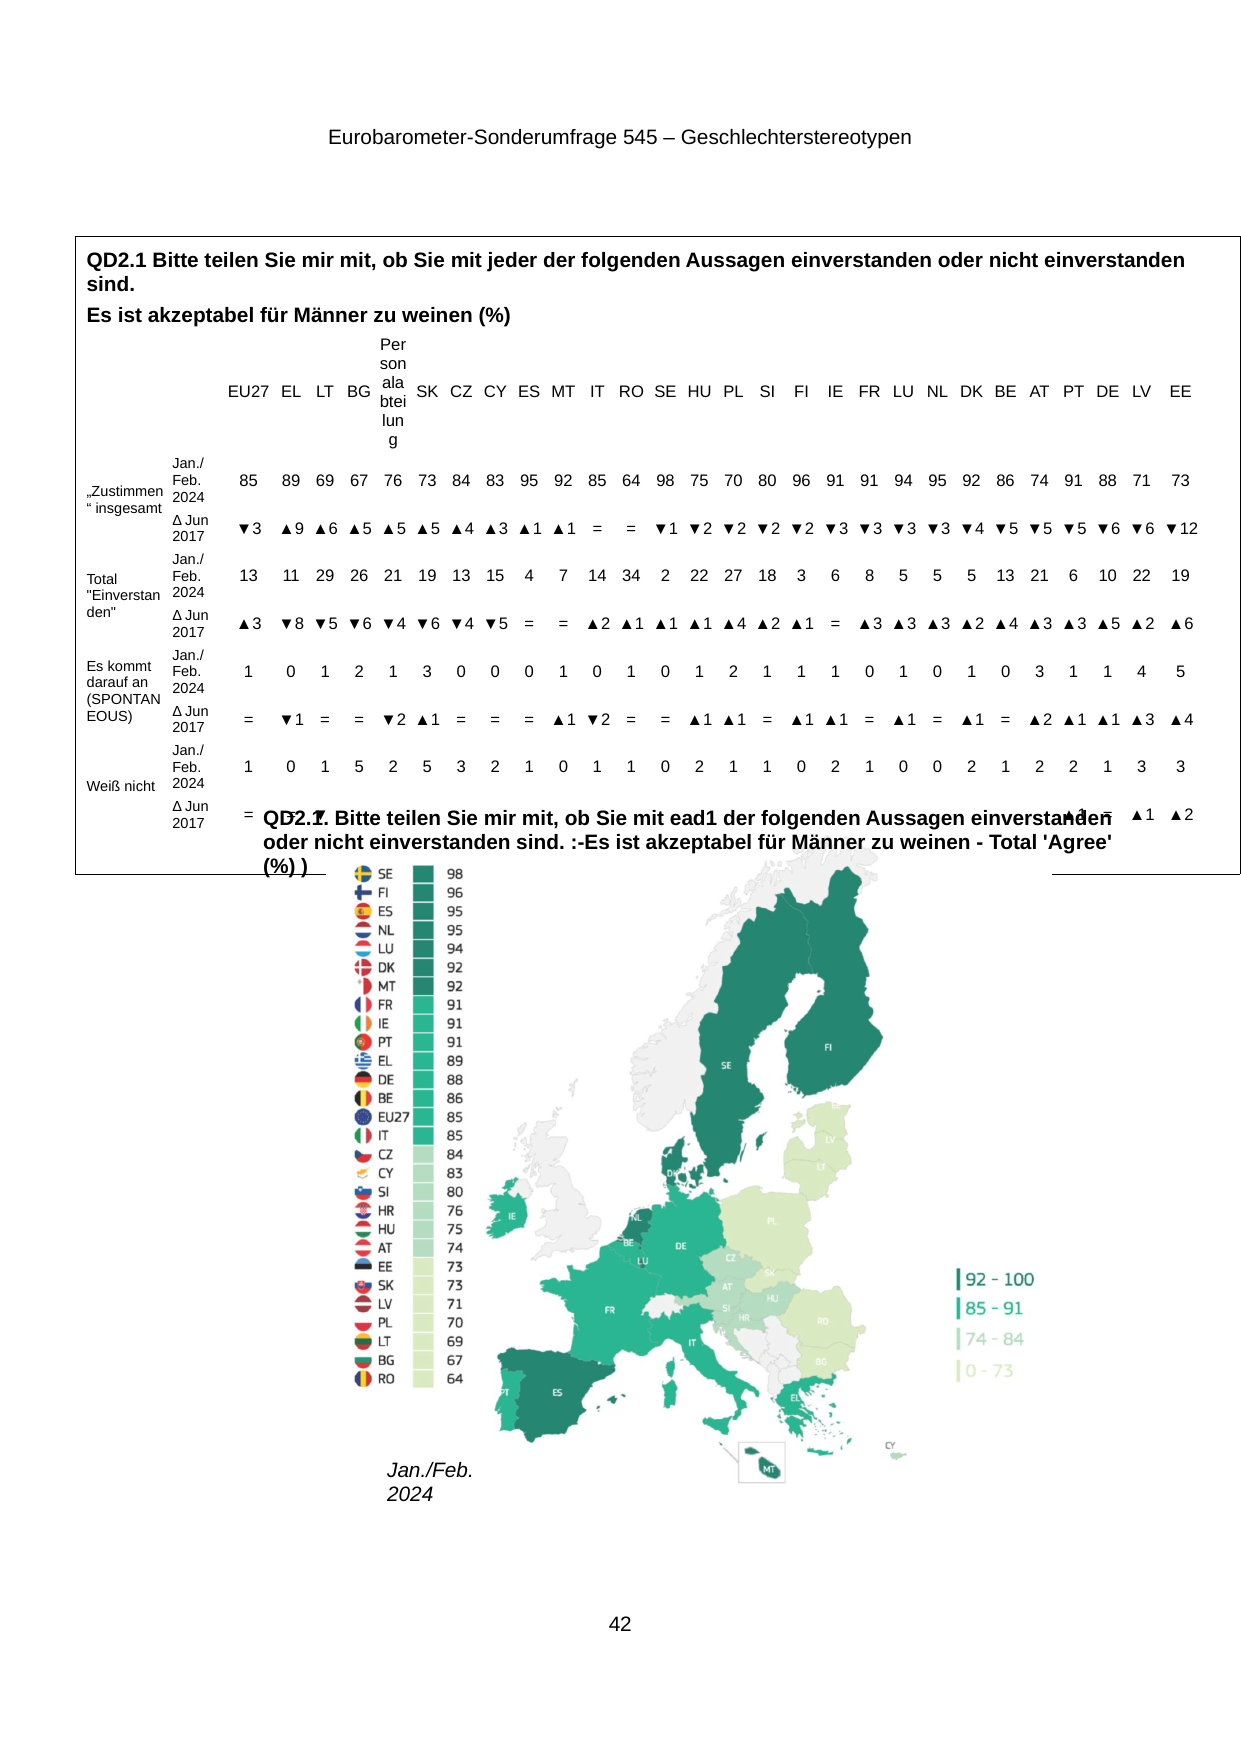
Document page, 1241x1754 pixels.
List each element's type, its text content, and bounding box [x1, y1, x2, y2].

table_cell 0 [920, 739, 954, 795]
table_cell = [223, 699, 274, 739]
table_cell EE [1159, 331, 1202, 452]
picture [401, 1488, 408, 1495]
table_cell ▲3 [1056, 604, 1090, 643]
table_cell ▲2 [1022, 699, 1056, 739]
table_cell ▼1 [886, 795, 920, 806]
table_cell 1 [818, 643, 852, 699]
table_cell 1 [376, 643, 410, 699]
table_cell 0 [512, 643, 546, 699]
table_cell DE [1090, 331, 1124, 452]
table_cell SI [750, 331, 784, 452]
table_cell ▲1 [1090, 699, 1124, 739]
table_cell 22 [682, 548, 716, 604]
table_cell ▼1 [614, 795, 648, 806]
table_cell 1 [954, 643, 988, 699]
table_cell ▲1 [886, 699, 920, 739]
table_cell = [648, 795, 682, 806]
table_cell 95 [920, 452, 954, 508]
table_cell ▲5 [376, 508, 410, 548]
table_cell LU [886, 331, 920, 452]
table_cell ▲1 [954, 699, 988, 739]
table_cell = [988, 699, 1022, 739]
table_cell 3 [1125, 739, 1158, 795]
table_cell ▼4 [376, 604, 410, 643]
table_cell = [784, 795, 818, 806]
table_cell HU [682, 331, 716, 452]
table_cell 98 [648, 452, 682, 508]
table_cell Jan./Feb. 2024 [169, 643, 223, 699]
table_cell ▼2 [716, 508, 750, 548]
table_cell 5 [920, 548, 954, 604]
table_cell = [614, 699, 648, 739]
table_cell 76 [376, 452, 410, 508]
table_cell ▼12 [1159, 508, 1202, 548]
table_cell ▲1 [682, 699, 716, 739]
table_cell ▼5 [1022, 508, 1056, 548]
table_cell [84, 331, 169, 452]
table_cell ▲5 [342, 508, 376, 548]
table_cell 0 [580, 643, 614, 699]
table_cell ▼6 [342, 604, 376, 643]
table_cell ▲1 [784, 699, 818, 739]
table_cell 1 [308, 643, 342, 699]
table_cell Es ist akzeptabel für Männer zu weinen (%) [84, 299, 1202, 331]
table_cell = [750, 795, 784, 806]
table_cell ▼2 [682, 508, 716, 548]
table_cell 19 [1159, 548, 1202, 604]
table_cell 14 [580, 548, 614, 604]
table_cell ▲2 [580, 604, 614, 643]
table_cell Total "Einverstanden" [84, 548, 169, 643]
table_cell 4 [512, 548, 546, 604]
table_cell ▲1 [546, 699, 580, 739]
table_cell 2 [954, 739, 988, 795]
table_cell = [920, 795, 954, 806]
table_cell 3 [444, 739, 478, 795]
table_cell ▲1 [342, 795, 376, 806]
table_cell Jan./Feb. 2024 [169, 452, 223, 508]
table_cell 27 [716, 548, 750, 604]
table_cell ▲1 [716, 699, 750, 739]
table_cell 1 [223, 643, 274, 699]
table_cell Δ Jun 2017 [169, 604, 223, 643]
table_cell ▼5 [308, 604, 342, 643]
table_cell 1 [750, 739, 784, 795]
table_cell 69 [308, 452, 342, 508]
table_cell 13 [988, 548, 1022, 604]
table_cell 1 [614, 643, 648, 699]
table_cell 2 [342, 643, 376, 699]
table_cell 7 [546, 548, 580, 604]
table_cell IE [818, 331, 852, 452]
table_cell ▲1 [818, 699, 852, 739]
table_cell = [274, 795, 308, 834]
table_cell ES [512, 331, 546, 452]
table_cell 85 [223, 452, 274, 508]
table_cell ▼3 [920, 508, 954, 548]
table_cell 0 [852, 643, 886, 699]
table_cell ▲2 [818, 795, 852, 806]
table_cell ▲1 [1056, 795, 1090, 834]
table_cell 0 [648, 643, 682, 699]
table_cell ▲2 [1125, 604, 1158, 643]
table_cell 94 [886, 452, 920, 508]
table_cell ▲5 [410, 508, 444, 548]
table_cell 8 [852, 548, 886, 604]
table_cell 84 [444, 452, 478, 508]
table_cell SE [648, 331, 682, 452]
table_cell Δ Jun 2017 [169, 699, 223, 739]
table_cell ▲1 [614, 604, 648, 643]
table_cell 1 [682, 643, 716, 699]
table_cell IT [580, 331, 614, 452]
table_cell 2 [478, 739, 512, 795]
table_cell ▲1 [546, 508, 580, 548]
table_cell Jan./Feb. 2024 [169, 739, 223, 795]
table_cell 0 [920, 643, 954, 699]
table_cell MT [546, 331, 580, 452]
table_cell ▼5 [988, 508, 1022, 548]
table_cell BE [988, 331, 1022, 452]
table_cell NL [920, 331, 954, 452]
table_cell ▲1 [512, 508, 546, 548]
table_cell ▼2 [546, 795, 580, 806]
table_cell ▲3 [478, 508, 512, 548]
table_cell = [410, 795, 444, 806]
table_cell 4 [1125, 643, 1158, 699]
table_cell 2 [682, 739, 716, 795]
table_cell ▲1 [1125, 795, 1158, 834]
table_cell 1 [750, 643, 784, 699]
table_cell DK [954, 331, 988, 452]
table_cell = [580, 795, 614, 806]
table_cell 91 [1056, 452, 1090, 508]
table_cell ▼4 [444, 604, 478, 643]
table_cell 0 [444, 643, 478, 699]
table_cell 1 [852, 739, 886, 795]
table_cell 1 [988, 739, 1022, 795]
table_cell ▲2 [954, 604, 988, 643]
table_cell ▼3 [716, 795, 750, 806]
table_cell EL [274, 331, 308, 452]
table_cell ▲3 [920, 604, 954, 643]
table_cell CY [478, 331, 512, 452]
table_cell = [308, 699, 342, 739]
table_cell = [546, 604, 580, 643]
table_cell 73 [1159, 452, 1202, 508]
table_cell ▼4 [954, 508, 988, 548]
table_cell ▼5 [1056, 508, 1090, 548]
table_cell 5 [410, 739, 444, 795]
table_cell ▲2 [1159, 795, 1202, 834]
table_cell ▼5 [478, 604, 512, 643]
table_cell = [614, 508, 648, 548]
table_cell 22 [1125, 548, 1158, 604]
table_cell ▼2 [784, 508, 818, 548]
table_cell 83 [478, 452, 512, 508]
table_cell ▲6 [1159, 604, 1202, 643]
table_cell 0 [648, 739, 682, 795]
table_cell Jan./Feb. 2024 [169, 548, 223, 604]
table_cell ▲1 [954, 795, 988, 806]
table_cell 2 [1022, 739, 1056, 795]
table_cell ▲3 [223, 604, 274, 643]
table_cell 89 [274, 452, 308, 508]
table_cell = [444, 699, 478, 739]
table_cell 0 [886, 739, 920, 795]
table_cell LT [308, 331, 342, 452]
table_cell Δ Jun 2017 [169, 795, 223, 834]
table_cell CZ [444, 331, 478, 452]
table_cell 1 [1090, 739, 1124, 795]
table_cell ▲2 [750, 604, 784, 643]
table_cell 74 [1022, 452, 1056, 508]
table_cell 85 [580, 452, 614, 508]
table_cell ▲1 [682, 604, 716, 643]
table_cell 73 [410, 452, 444, 508]
table_cell ▼1 [648, 508, 682, 548]
table_cell ▼1 [308, 795, 342, 834]
table_cell 19 [410, 548, 444, 604]
table_cell ▲1 [1056, 699, 1090, 739]
table_cell 67 [342, 452, 376, 508]
table_cell 1 [308, 739, 342, 795]
table_cell ▲4 [988, 604, 1022, 643]
table_header QD2.1 Bitte teilen Sie mir mit, ob Sie mit jeder der folgenden Aussagen einverstanden oder nicht einverstanden sind. [84, 245, 1202, 299]
table_cell ▼3 [818, 508, 852, 548]
table_cell 91 [818, 452, 852, 508]
table_cell ▲1 [648, 604, 682, 643]
table_cell ▲1 [988, 795, 1022, 806]
table_cell ▼1 [274, 699, 308, 739]
table_cell 11 [274, 548, 308, 604]
table_cell 0 [274, 643, 308, 699]
table_cell = [223, 795, 274, 834]
table_cell = [750, 699, 784, 739]
table_cell EU27 [223, 331, 274, 452]
table_cell ▲3 [1022, 604, 1056, 643]
table_cell 1 [784, 643, 818, 699]
table_cell ▲1 [376, 795, 410, 806]
table_cell ▼2 [376, 699, 410, 739]
table_cell 0 [546, 739, 580, 795]
table_cell ▼8 [274, 604, 308, 643]
table_cell ▲6 [308, 508, 342, 548]
table_cell 1 [580, 739, 614, 795]
table_cell ▲1 [410, 699, 444, 739]
table_cell 2 [1056, 739, 1090, 795]
table_cell 5 [342, 739, 376, 795]
table_cell ▲9 [274, 508, 308, 548]
table_cell 92 [954, 452, 988, 508]
table_cell [169, 331, 223, 452]
table_cell 0 [784, 739, 818, 795]
table_cell LV [1125, 331, 1158, 452]
table_cell 1 [1056, 643, 1090, 699]
table_cell ▼6 [1090, 508, 1124, 548]
table_cell ▼6 [1125, 508, 1158, 548]
table_cell = [512, 699, 546, 739]
table_cell 1 [223, 739, 274, 795]
table_cell 21 [376, 548, 410, 604]
table_cell ▼2 [750, 508, 784, 548]
table_cell ▼3 [886, 508, 920, 548]
table_cell = [852, 699, 886, 739]
table_cell „Zustimmen“ insgesamt [84, 452, 169, 548]
table_cell ▲4 [1159, 699, 1202, 739]
table_cell 1 [614, 739, 648, 795]
table_cell 34 [614, 548, 648, 604]
table_cell ▼6 [410, 604, 444, 643]
table_cell 6 [1056, 548, 1090, 604]
table_cell Weiß nicht [84, 739, 169, 834]
table_cell 95 [512, 452, 546, 508]
table_cell ▲3 [1125, 699, 1158, 739]
table_cell 3 [1022, 643, 1056, 699]
table_cell = [1090, 795, 1124, 834]
table_cell ▲1 [784, 604, 818, 643]
table_cell 2 [648, 548, 682, 604]
table_cell 2 [818, 739, 852, 795]
table_cell 10 [1090, 548, 1124, 604]
table_cell 2 [376, 739, 410, 795]
table_cell 26 [342, 548, 376, 604]
table_cell = [478, 699, 512, 739]
table_cell AT [1022, 331, 1056, 452]
table_cell Δ Jun 2017 [169, 508, 223, 548]
table_cell RO [614, 331, 648, 452]
table_cell 3 [410, 643, 444, 699]
table_cell 0 [478, 643, 512, 699]
table_cell 86 [988, 452, 1022, 508]
table_cell 0 [274, 739, 308, 795]
table_cell ▲3 [852, 604, 886, 643]
table_cell 64 [614, 452, 648, 508]
table_cell 3 [784, 548, 818, 604]
table_cell 21 [1022, 548, 1056, 604]
table_cell 3 [1159, 739, 1202, 795]
table_cell 92 [546, 452, 580, 508]
table_cell ▲4 [716, 604, 750, 643]
table_cell FI [784, 331, 818, 452]
table_cell 5 [886, 548, 920, 604]
table_cell Es kommt darauf an (SPONTANEOUS) [84, 643, 169, 739]
table_cell 1 [512, 739, 546, 795]
table_cell 2 [716, 643, 750, 699]
table_cell 15 [478, 548, 512, 604]
table_cell ▲4 [444, 508, 478, 548]
table_cell = [512, 604, 546, 643]
table_cell Personalabteilung [376, 331, 410, 452]
table_cell 88 [1090, 452, 1124, 508]
table_cell ▼3 [852, 508, 886, 548]
table_cell = [444, 795, 478, 806]
table_cell 5 [954, 548, 988, 604]
table_cell ▲3 [886, 604, 920, 643]
table_cell = [920, 699, 954, 739]
table_cell = [1022, 795, 1056, 815]
table_cell = [580, 508, 614, 548]
table_cell PT [1056, 331, 1090, 452]
table_cell 96 [784, 452, 818, 508]
table_cell 6 [818, 548, 852, 604]
table_cell 5 [1159, 643, 1202, 699]
table_cell 1 [716, 739, 750, 795]
table_cell 29 [308, 548, 342, 604]
table_cell ▼3 [223, 508, 274, 548]
table_cell PL [716, 331, 750, 452]
table_cell 75 [682, 452, 716, 508]
table_cell 0 [988, 643, 1022, 699]
table_cell ▼2 [580, 699, 614, 739]
table_cell 18 [750, 548, 784, 604]
table_cell = [682, 795, 716, 806]
table_cell 80 [750, 452, 784, 508]
table_cell ▲2 [478, 795, 512, 806]
table_cell 1 [886, 643, 920, 699]
table_cell 13 [223, 548, 274, 604]
table_cell = [648, 699, 682, 739]
table_cell FR [852, 331, 886, 452]
table_cell 70 [716, 452, 750, 508]
picture [326, 806, 1052, 1495]
table_cell = [818, 604, 852, 643]
table_cell = [852, 795, 886, 806]
table_cell = [342, 699, 376, 739]
table_cell 1 [1090, 643, 1124, 699]
table_cell BG [342, 331, 376, 452]
table_cell ▼1 [512, 795, 546, 806]
table_cell 71 [1125, 452, 1158, 508]
table_cell SK [410, 331, 444, 452]
table_cell 13 [444, 548, 478, 604]
table_cell 91 [852, 452, 886, 508]
table_cell ▲5 [1090, 604, 1124, 643]
table_cell 1 [546, 643, 580, 699]
